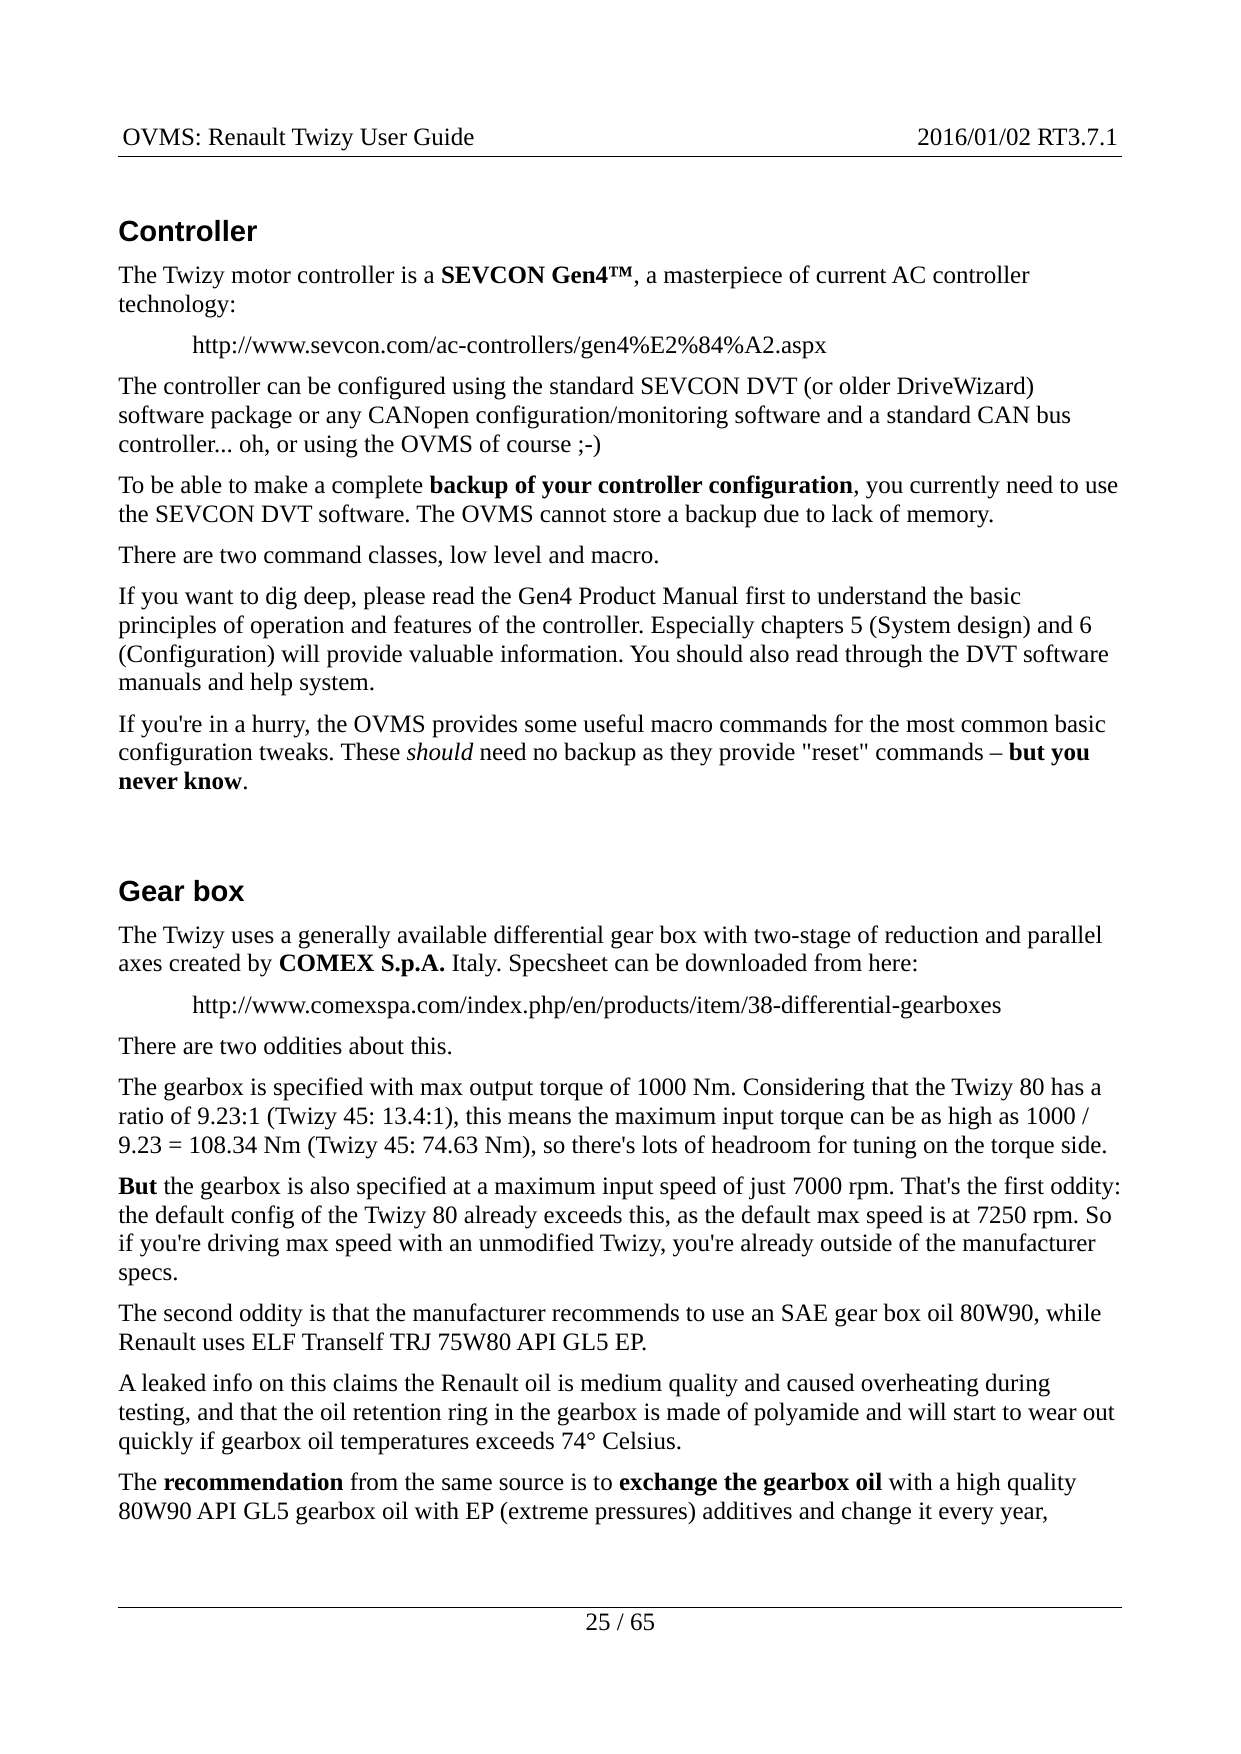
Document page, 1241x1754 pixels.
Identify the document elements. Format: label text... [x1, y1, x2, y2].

text The controller can be configured using the standard SEVCON DVT (or older DriveWizard) software package or any CANopen configuration/monitoring software and a standard CAN bus controller... oh, or using the OVMS of course ;-) [118, 371, 1122, 457]
text http://www.comexspa.com/index.php/en/products/item/38-differential-gearboxes [118, 990, 1122, 1018]
text The second oddity is that the manufacturer recommends to use an SAE gear box oil 80W90, while Renault uses ELF Tranself TRJ 75W80 API GL5 EP. [118, 1298, 1122, 1356]
text A leaked info on this claims the Renault oil is medium quality and caused overheating during testing, and that the oil retention ring in the gearbox is made of polyamide and will start to wear out quickly if gearbox oil temperatures exceeds 74° Celsius. [118, 1368, 1122, 1455]
text The recommendation from the same source is to exchange the gearbox oil with a high quality 80W90 API GL5 gearbox oil with EP (extreme pressures) additives and change it every year, [118, 1467, 1122, 1525]
text The gearbox is specified with max output torque of 1000 Nm. Considering that the Twizy 80 has a ratio of 9.23:1 (Twizy 45: 13.4:1), this means the maximum input torque can be as high as 1000 / 9.23 = 108.34 Nm (Twizy 45: 74.63 Nm), so there's lots of headroom for tuning on the torque side. [118, 1072, 1122, 1158]
text If you want to dig deep, please read the Gen4 Product Manual first to understand the basic principles of operation and features of the controller. Especially chapters 5 (System design) and 6 (Configuration) will provide valuable information. You should also read through the DVT software manuals and help system. [118, 581, 1122, 696]
text To be able to make a complete backup of your controller configuration, you currently need to use the SEVCON DVT software. The OVMS cannot store a backup due to lack of memory. [118, 470, 1122, 527]
text The Twizy motor controller is a SEVCON Gen4™, a masterpiece of current AC controller technology: [118, 260, 1122, 317]
text There are two oddities about this. [118, 1031, 1122, 1060]
subtitle Gear box [118, 874, 1122, 907]
text But the gearbox is also specified at a maximum input speed of just 7000 rpm. That's the first oddity: the default config of the Twizy 80 already exceeds this, as the default max speed is at 7250 rpm. So if you're driving max speed with an unmodified Twizy, you're already outside of the manufacturer specs. [118, 1171, 1122, 1286]
text http://www.sevcon.com/ac-controllers/gen4%E2%84%A2.aspx [118, 330, 1122, 359]
text If you're in a hurry, the OVMS provides some useful macro commands for the most common basic configuration tweaks. These should need no backup as they provide "reset" commands – but you never know. [118, 709, 1122, 795]
text There are two command classes, low level and macro. [118, 540, 1122, 569]
text The Twizy uses a generally available differential gear box with two-stage of reduction and parallel axes created by COMEX S.p.A. Italy. Specsheet can be downloaded from here: [118, 920, 1122, 977]
subtitle Controller [118, 214, 1122, 247]
